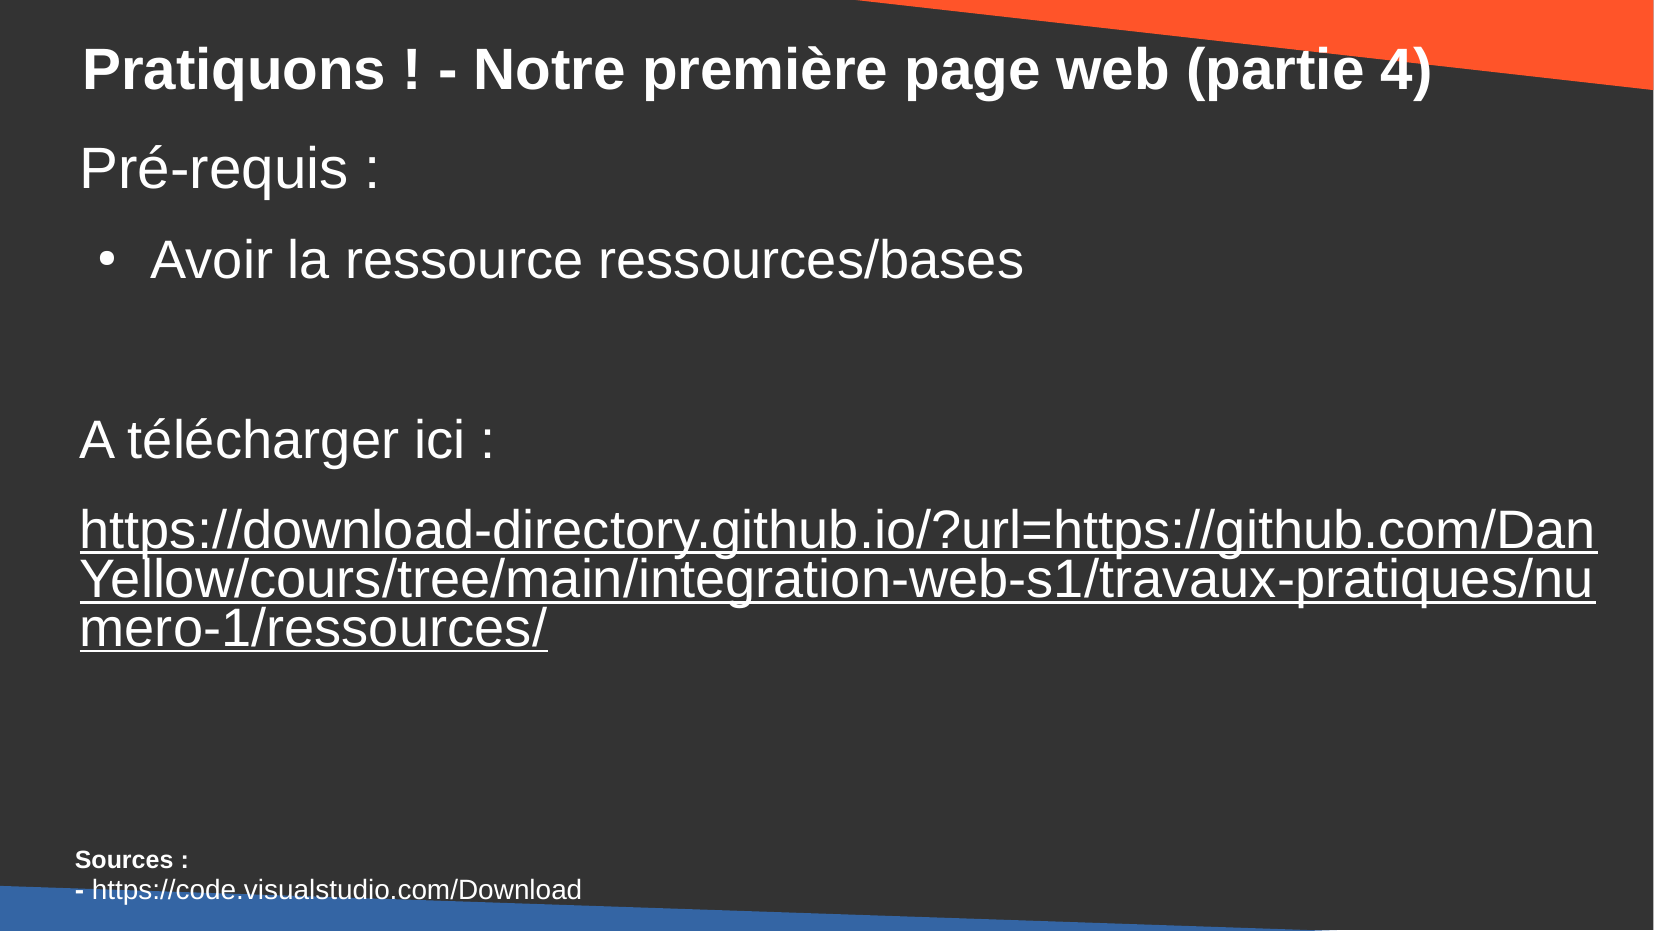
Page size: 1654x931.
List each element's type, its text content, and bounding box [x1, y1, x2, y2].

title Pratiquons ! - Notre première page web (partie 4) [82, 37, 1571, 114]
text_box [0, 885, 1337, 931]
text_box [855, 0, 1654, 91]
text_box Sources : - https://code.visualstudio.com/Download [60, 838, 1146, 928]
list Pré-requis : Avoir la ressource ressources/bases A télécharger ici : https://download-directory.github.io/?url=https://github.com/DanYellow/cours/tree/main/integration-web-s1/travaux-pratiques/numero-1/ressources/ [79, 135, 1619, 721]
